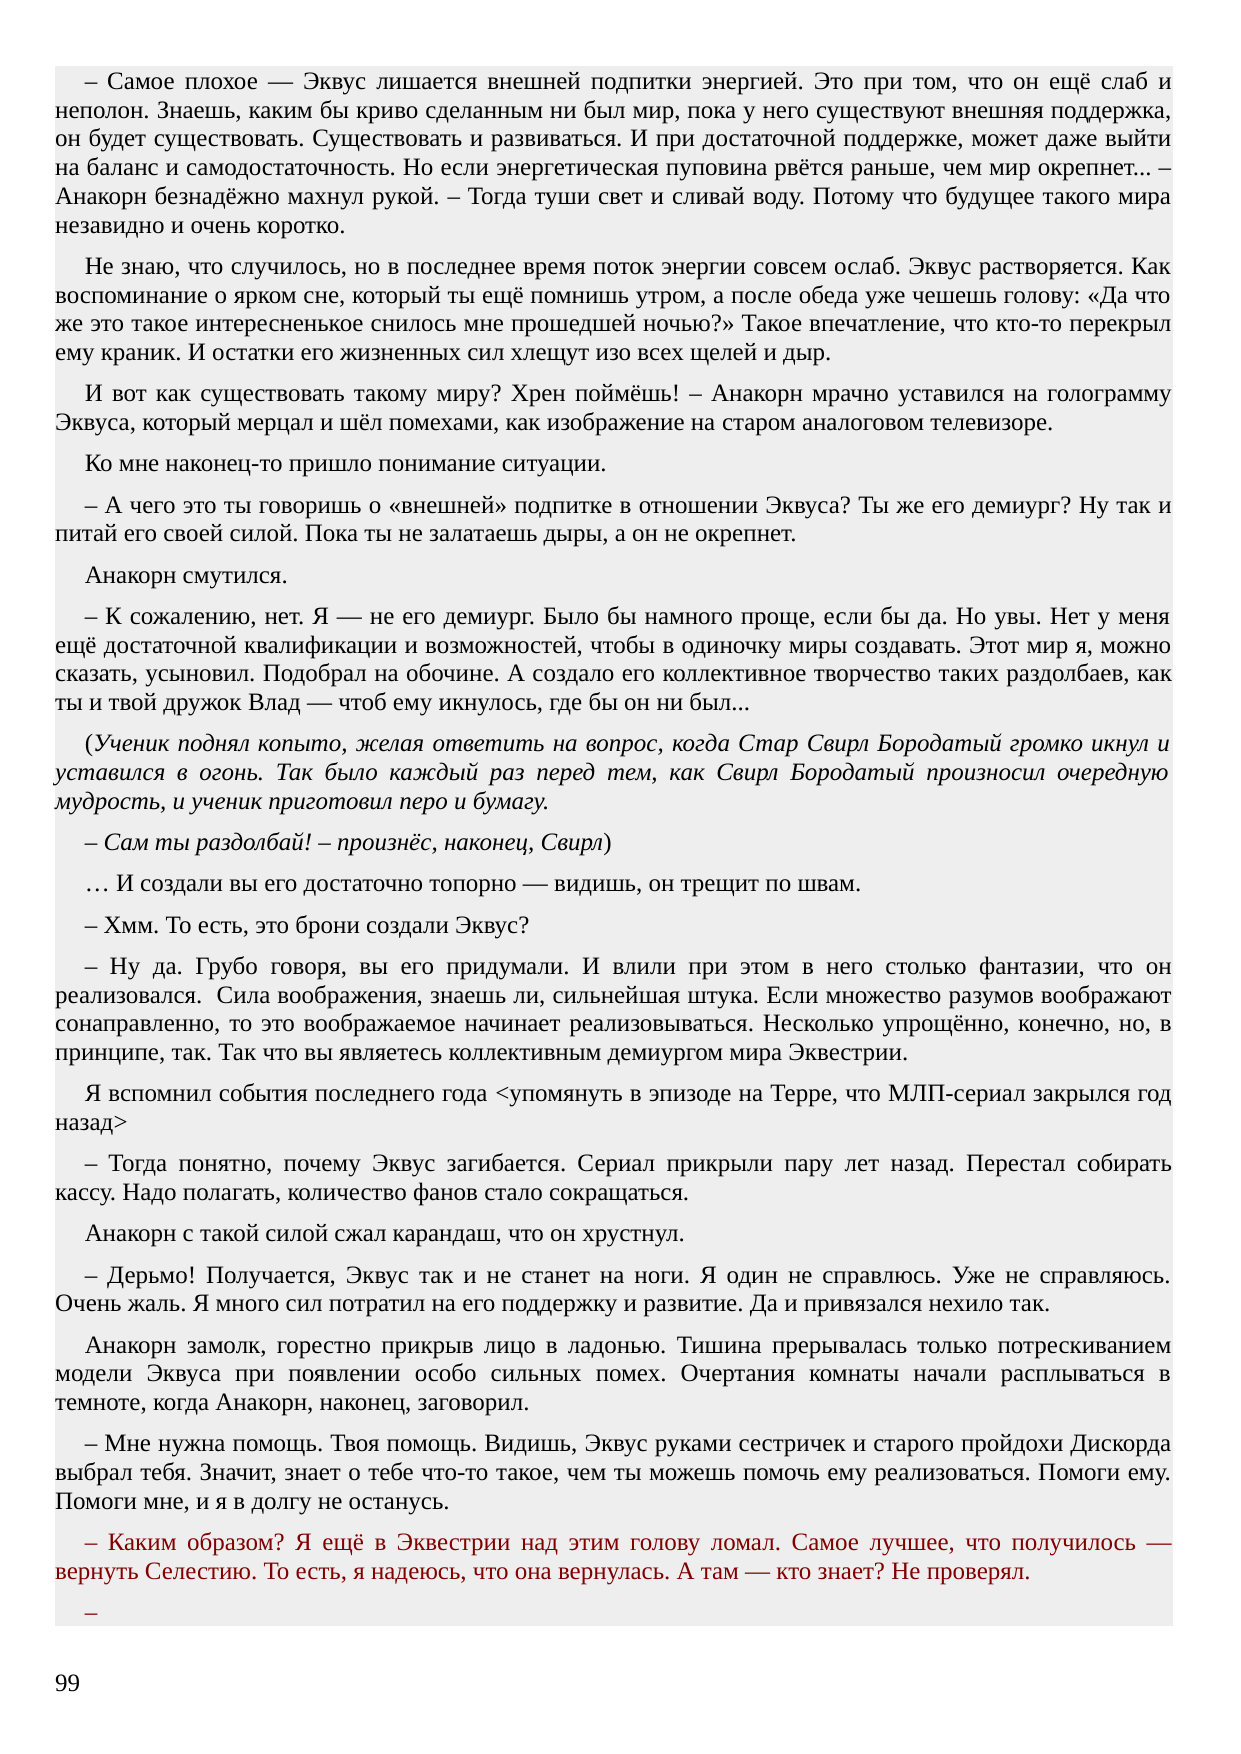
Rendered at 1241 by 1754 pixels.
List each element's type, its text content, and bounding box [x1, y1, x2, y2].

text – Дерьмо! Получается, Эквус так и не станет на ноги. Я один не справлюсь. Уже не справляюсь. Очень жаль. Я много сил потратил на его поддержку и развитие. Да и привязался нехило так. [55, 1260, 1173, 1317]
text – Хмм. То есть, это брони создали Эквус? [55, 910, 1173, 938]
text Не знаю, что случилось, но в последнее время поток энергии совсем ослаб. Эквус растворяется. Как воспоминание о ярком сне, который ты ещё помнишь утром, а после обеда уже чешешь голову: «Да что же это такое интересненькое снилось мне прошедшей ночью?» Такое впечатление, что кто-то перекрыл ему краник. И остатки его жизненных сил хлещут изо всех щелей и дыр. [55, 251, 1173, 366]
text – Ну да. Грубо говоря, вы его придумали. И влили при этом в него столько фантазии, что он реализовался. Сила воображения, знаешь ли, сильнейшая штука. Если множество разумов воображают сонаправленно, то это воображаемое начинает реализовываться. Несколько упрощённо, конечно, но, в принципе, так. Так что вы являетесь коллективным демиургом мира Эквестрии. [55, 951, 1173, 1066]
text – Самое плохое — Эквус лишается внешней подпитки энергией. Это при том, что он ещё слаб и неполон. Знаешь, каким бы криво сделанным ни был мир, пока у него существуют внешняя поддержка, он будет существовать. Существовать и развиваться. И при достаточной поддержке, может даже выйти на баланс и самодостаточность. Но если энергетическая пуповина рвётся раньше, чем мир окрепнет... – Анакорн безнадёжно махнул рукой. – Тогда туши свет и сливай воду. Потому что будущее такого мира незавидно и очень коротко. [55, 66, 1173, 238]
text – К сожалению, нет. Я — не его демиург. Было бы намного проще, если бы да. Но увы. Нет у меня ещё достаточной квалификации и возможностей, чтобы в одиночку миры создавать. Этот мир я, можно сказать, усыновил. Подобрал на обочине. А создало его коллективное творчество таких раздолбаев, как ты и твой дружок Влад — чтоб ему икнулось, где бы он ни был... [55, 601, 1173, 716]
text – Мне нужна помощь. Твоя помощь. Видишь, Эквус руками сестричек и старого пройдохи Дискорда выбрал тебя. Значит, знает о тебе что-то такое, чем ты можешь помочь ему реализоваться. Помоги ему. Помоги мне, и я в долгу не останусь. [55, 1428, 1173, 1515]
text – А чего это ты говоришь о «внешней» подпитке в отношении Эквуса? Ты же его демиург? Ну так и питай его своей силой. Пока ты не залатаешь дыры, а он не окрепнет. [55, 490, 1173, 547]
text – Каким образом? Я ещё в Эквестрии над этим голову ломал. Самое лучшее, что получилось — вернуть Селестию. То есть, я надеюсь, что она вернулась. А там — кто знает? Не проверял. [55, 1527, 1173, 1585]
text Анакорн замолк, горестно прикрыв лицо в ладонью. Тишина прерывалась только потрескиванием модели Эквуса при появлении особо сильных помех. Очертания комнаты начали расплываться в темноте, когда Анакорн, наконец, заговорил. [55, 1330, 1173, 1416]
text И вот как существовать такому миру? Хрен поймёшь! – Анакорн мрачно уставился на голограмму Эквуса, который мерцал и шёл помехами, как изображение на старом аналоговом телевизоре. [55, 378, 1173, 436]
text Ко мне наконец-то пришло понимание ситуации. [55, 448, 1173, 477]
text Я вспомнил события последнего года <упомянуть в эпизоде на Терре, что МЛП-сериал закрылся год назад> [55, 1078, 1173, 1136]
text … И создали вы его достаточно топорно — видишь, он трещит по швам. [55, 868, 1173, 897]
text (Ученик поднял копыто, желая ответить на вопрос, когда Стар Свирл Бородатый громко икнул и уставился в огонь. Так было каждый раз перед тем, как Свирл Бородатый произносил очередную мудрость, и ученик приготовил перо и бумагу. [55, 728, 1173, 815]
text – Сам ты раздолбай! – произнёс, наконец, Свирл) [55, 827, 1173, 856]
text – [55, 1597, 1173, 1626]
text – Тогда понятно, почему Эквус загибается. Сериал прикрыли пару лет назад. Перестал собирать кассу. Надо полагать, количество фанов стало сокращаться. [55, 1148, 1173, 1206]
text Анакорн смутился. [55, 560, 1173, 588]
text Анакорн с такой силой сжал карандаш, что он хрустнул. [55, 1218, 1173, 1247]
